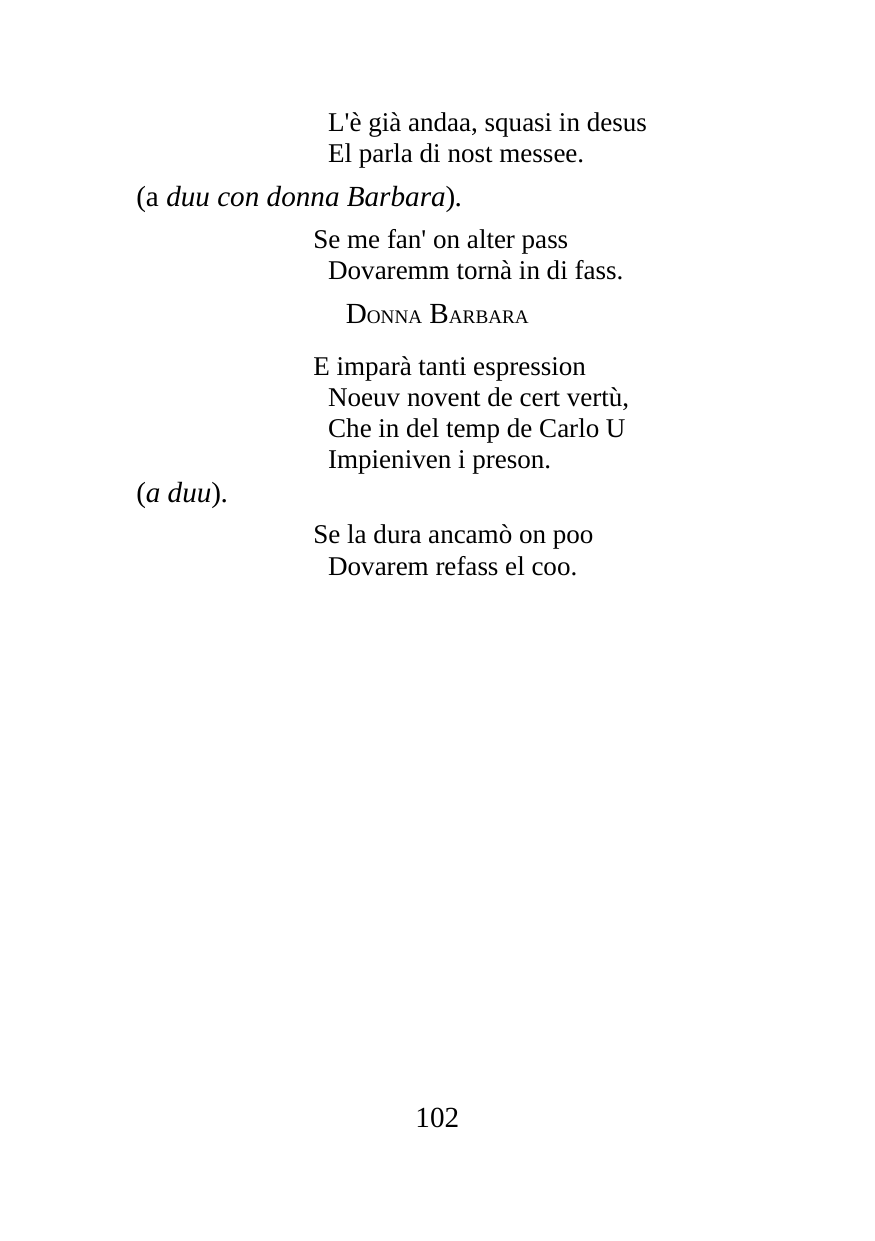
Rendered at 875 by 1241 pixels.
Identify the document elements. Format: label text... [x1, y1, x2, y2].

text Donna Barbara [106, 296, 768, 329]
text Impieniven i preson. [298, 443, 768, 475]
text El parla di nost messee. [298, 137, 768, 169]
text Che in del temp de Carlo U [298, 412, 768, 443]
text Se la dura ancamò on poo [283, 519, 768, 550]
text L'è già andaa, squasi in desus [298, 106, 768, 137]
text E imparà tanti espression [283, 350, 768, 381]
text Dovaremm tornà in di fass. [298, 254, 768, 285]
text Dovarem refass el coo. [298, 550, 768, 581]
text (a duu). [106, 475, 768, 508]
text Noeuv novent de cert vertù, [298, 381, 768, 412]
text Se me fan' on alter pass [283, 223, 768, 254]
text (a duu con donna Barbara). [106, 179, 768, 213]
